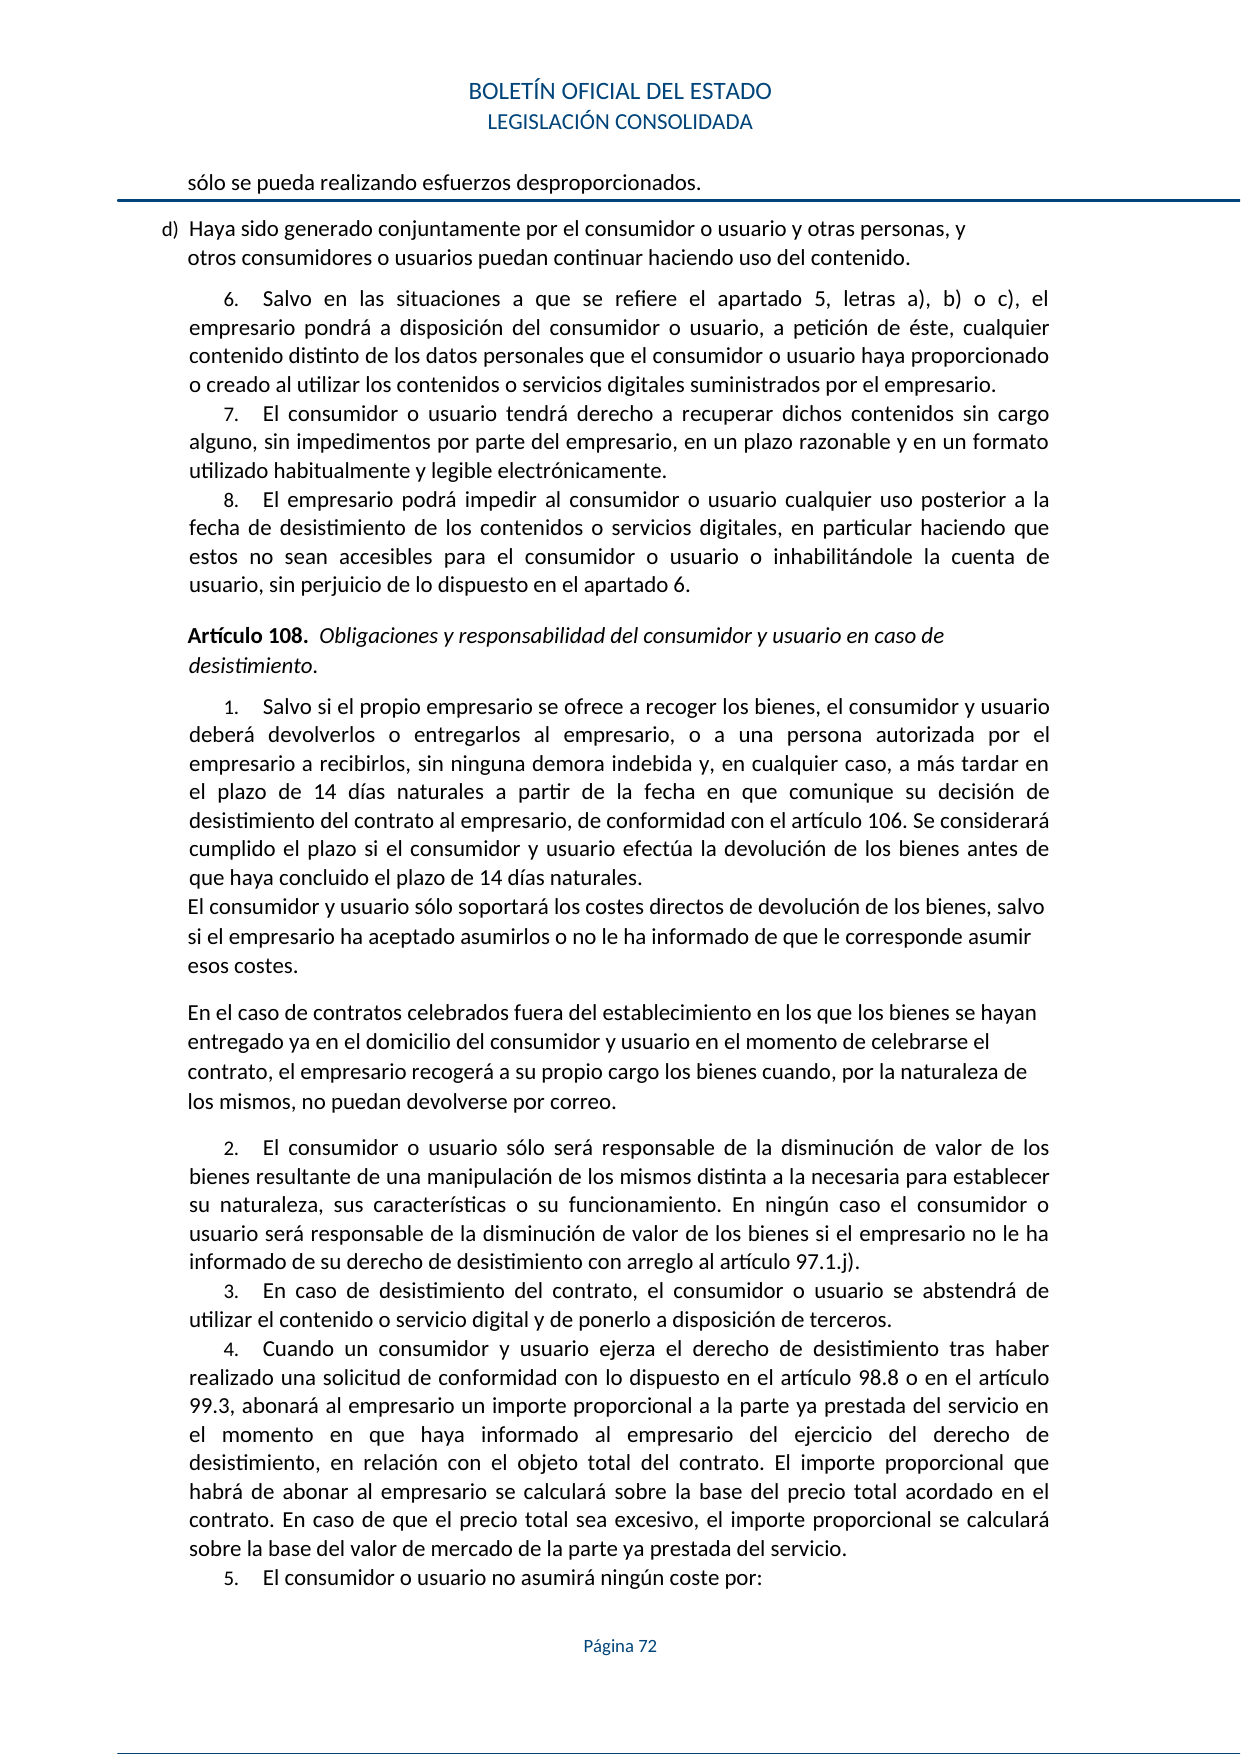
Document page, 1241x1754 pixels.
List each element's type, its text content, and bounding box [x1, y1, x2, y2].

list El consumidor o usuario no asumirá ningún coste por: [189, 1563, 1051, 1591]
text otros consumidores o usuarios puedan continuar haciendo uso del contenido. [187, 243, 1051, 271]
text El consumidor y usuario sólo soportará los costes directos de devolución de los bienes, salvo si el empresario ha aceptado asumirlos o no le ha informado de que le corresponde asumir esos costes. [187, 892, 1051, 979]
text Artículo 108. Obligaciones y responsabilidad del consumidor y usuario en caso de desistimiento. [187, 622, 1051, 679]
list El empresario podrá impedir al consumidor o usuario cualquier uso posterior a la fecha de desistimiento de los contenidos o servicios digitales, en particular haciendo que estos no sean accesibles para el consumidor o usuario o inhabilitándole la cuenta de usuario, sin perjuicio de lo dispuesto en el apartado 6. [189, 485, 1051, 598]
list Cuando un consumidor y usuario ejerza el derecho de desistimiento tras haber realizado una solicitud de conformidad con lo dispuesto en el artículo 98.8 o en el artículo 99.3, abonará al empresario un importe proporcional a la parte ya prestada del servicio en el momento en que haya informado al empresario del ejercicio del derecho de desistimiento, en relación con el objeto total del contrato. El importe proporcional que habrá de abonar al empresario se calculará sobre la base del precio total acordado en el contrato. En caso de que el precio total sea excesivo, el importe proporcional se calculará sobre la base del valor de mercado de la parte ya prestada del servicio. [189, 1334, 1051, 1562]
text En el caso de contratos celebrados fuera del establecimiento en los que los bienes se hayan entregado ya en el domicilio del consumidor y usuario en el momento de celebrarse el contrato, el empresario recogerá a su propio cargo los bienes cuando, por la naturaleza de los mismos, no puedan devolverse por correo. [187, 998, 1051, 1115]
list Salvo si el propio empresario se ofrece a recoger los bienes, el consumidor y usuario deberá devolverlos o entregarlos al empresario, o a una persona autorizada por el empresario a recibirlos, sin ninguna demora indebida y, en cualquier caso, a más tardar en el plazo de 14 días naturales a partir de la fecha en que comunique su decisión de desistimiento del contrato al empresario, de conformidad con el artículo 106. Se considerará cumplido el plazo si el consumidor y usuario efectúa la devolución de los bienes antes de que haya concluido el plazo de 14 días naturales. [189, 692, 1051, 891]
text sólo se pueda realizando esfuerzos desproporcionados. [187, 168, 1051, 196]
list El consumidor o usuario tendrá derecho a recuperar dichos contenidos sin cargo alguno, sin impedimentos por parte del empresario, en un plazo razonable y en un formato utilizado habitualmente y legible electrónicamente. [189, 399, 1051, 484]
list El consumidor o usuario sólo será responsable de la disminución de valor de los bienes resultante de una manipulación de los mismos distinta a la necesaria para establecer su naturaleza, sus características o su funcionamiento. En ningún caso el consumidor o usuario será responsable de la disminución de valor de los bienes si el empresario no le ha informado de su derecho de desistimiento con arreglo al artículo 97.1.j). [189, 1133, 1051, 1275]
list Haya sido generado conjuntamente por el consumidor o usuario y otras personas, y [162, 214, 1051, 242]
list En caso de desistimiento del contrato, el consumidor o usuario se abstendrá de utilizar el contenido o servicio digital y de ponerlo a disposición de terceros. [189, 1276, 1051, 1333]
list Salvo en las situaciones a que se refiere el apartado 5, letras a), b) o c), el empresario pondrá a disposición del consumidor o usuario, a petición de éste, cualquier contenido distinto de los datos personales que el consumidor o usuario haya proporcionado o creado al utilizar los contenidos o servicios digitales suministrados por el empresario. [189, 284, 1051, 398]
